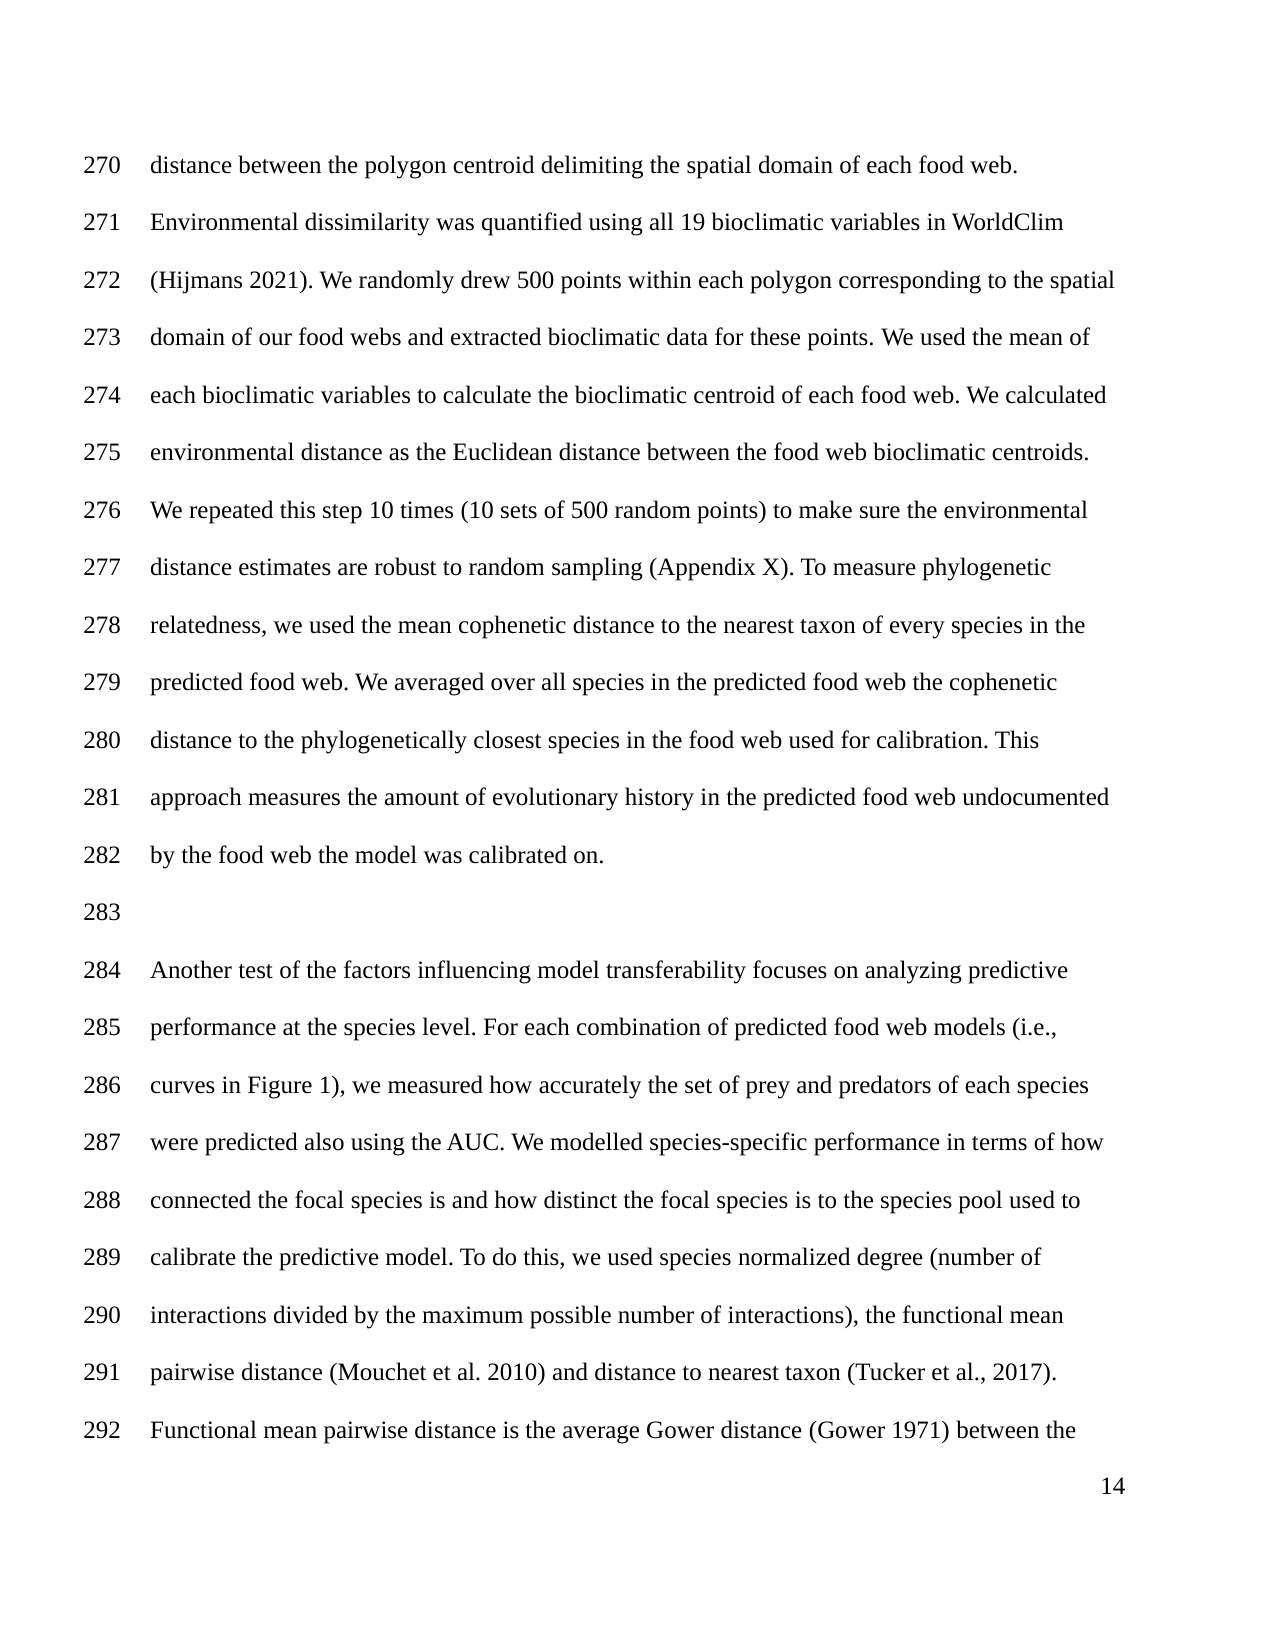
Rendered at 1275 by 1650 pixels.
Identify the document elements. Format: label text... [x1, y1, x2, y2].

text Another test of the factors influencing model transferability focuses on analyzing predictive performance at the species level. For each combination of predicted food web models (i.e., curves in Figure 1), we measured how accurately the set of prey and predators of each species were predicted also using the AUC. We modelled species-specific performance in terms of how connected the focal species is and how distinct the focal species is to the species pool used to calibrate the predictive model. To do this, we used species normalized degree (number of interactions divided by the maximum possible number of interactions), the functional mean pairwise distance (Mouchet et al. 2010) and distance to nearest taxon (Tucker et al., 2017). Functional mean pairwise distance is the average Gower distance (Gower 1971) between the [150, 955, 1125, 1444]
text distance between the polygon centroid delimiting the spatial domain of each food web. Environmental dissimilarity was quantified using all 19 bioclimatic variables in WorldClim (Hijmans 2021). We randomly drew 500 points within each polygon corresponding to the spatial domain of our food webs and extracted bioclimatic data for these points. We used the mean of each bioclimatic variables to calculate the bioclimatic centroid of each food web. We calculated environmental distance as the Euclidean distance between the food web bioclimatic centroids. We repeated this step 10 times (10 sets of 500 random points) to make sure the environmental distance estimates are robust to random sampling (Appendix X). To measure phylogenetic relatedness, we used the mean cophenetic distance to the nearest taxon of every species in the predicted food web. We averaged over all species in the predicted food web the cophenetic distance to the phylogenetically closest species in the food web used for calibration. This approach measures the amount of evolutionary history in the predicted food web undocumented by the food web the model was calibrated on. [150, 150, 1125, 869]
